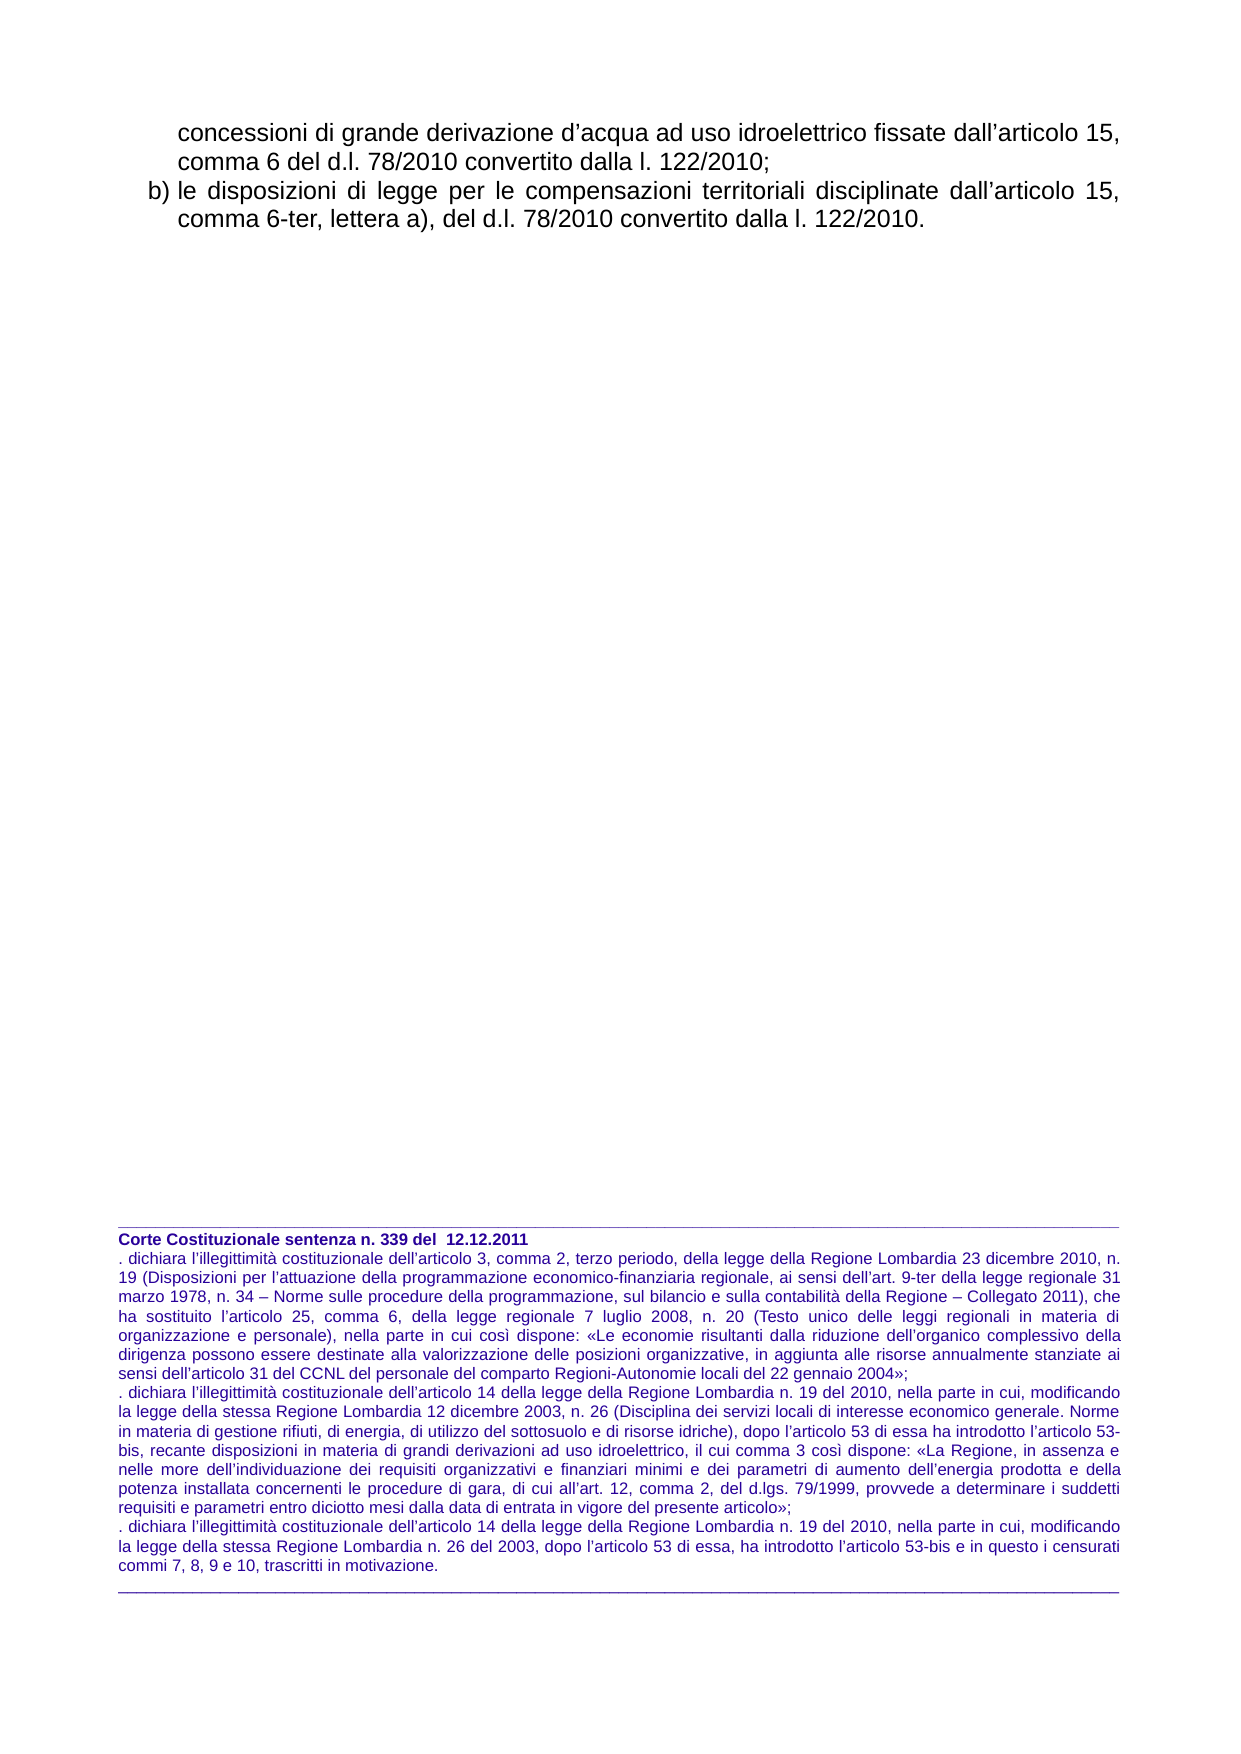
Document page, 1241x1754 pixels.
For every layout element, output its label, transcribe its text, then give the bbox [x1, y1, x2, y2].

text . dichiara l’illegittimità costituzionale dell’articolo 3, comma 2, terzo periodo, della legge della Regione Lombardia 23 dicembre 2010, n. 19 (Disposizioni per l’attuazione della programmazione economico-finanziaria regionale, ai sensi dell’art. 9-ter della legge regionale 31 marzo 1978, n. 34 – Norme sulle procedure della programmazione, sul bilancio e sulla contabilità della Regione – Collegato 2011), che ha sostituito l’articolo 25, comma 6, della legge regionale 7 luglio 2008, n. 20 (Testo unico delle leggi regionali in materia di organizzazione e personale), nella parte in cui così dispone: «Le economie risultanti dalla riduzione dell’organico complessivo della dirigenza possono essere destinate alla valorizzazione delle posizioni organizzative, in aggiunta alle risorse annualmente stanziate ai sensi dell’articolo 31 del CCNL del personale del comparto Regioni-Autonomie locali del 22 gennaio 2004»; [118, 1249, 1122, 1383]
text ____________________________________________________________________________________________________________ [118, 1575, 1122, 1594]
text b) le disposizioni di legge per le compensazioni territoriali disciplinate dall’articolo 15, comma 6-ter, lettera a), del d.l. 78/2010 convertito dalla l. 122/2010. [148, 176, 1122, 233]
text concessioni di grande derivazione d’acqua ad uso idroelettrico fissate dall’articolo 15, comma 6 del d.l. 78/2010 convertito dalla l. 122/2010; [148, 118, 1122, 176]
text . dichiara l’illegittimità costituzionale dell’articolo 14 della legge della Regione Lombardia n. 19 del 2010, nella parte in cui, modificando la legge della stessa Regione Lombardia n. 26 del 2003, dopo l’articolo 53 di essa, ha introdotto l’articolo 53-bis e in questo i censurati commi 7, 8, 9 e 10, trascritti in motivazione. [118, 1517, 1122, 1575]
text Corte Costituzionale sentenza n. 339 del 12.12.2011 [118, 1230, 1122, 1249]
text . dichiara l’illegittimità costituzionale dell’articolo 14 della legge della Regione Lombardia n. 19 del 2010, nella parte in cui, modificando la legge della stessa Regione Lombardia 12 dicembre 2003, n. 26 (Disciplina dei servizi locali di interesse economico generale. Norme in materia di gestione rifiuti, di energia, di utilizzo del sottosuolo e di risorse idriche), dopo l’articolo 53 di essa ha introdotto l’articolo 53-bis, recante disposizioni in materia di grandi derivazioni ad uso idroelettrico, il cui comma 3 così dispone: «La Regione, in assenza e nelle more dell’individuazione dei requisiti organizzativi e finanziari minimi e dei parametri di aumento dell’energia prodotta e della potenza installata concernenti le procedure di gara, di cui all’art. 12, comma 2, del d.lgs. 79/1999, provvede a determinare i suddetti requisiti e parametri entro diciotto mesi dalla data di entrata in vigore del presente articolo»; [118, 1383, 1122, 1517]
text ____________________________________________________________________________________________________________ [118, 1211, 1122, 1230]
